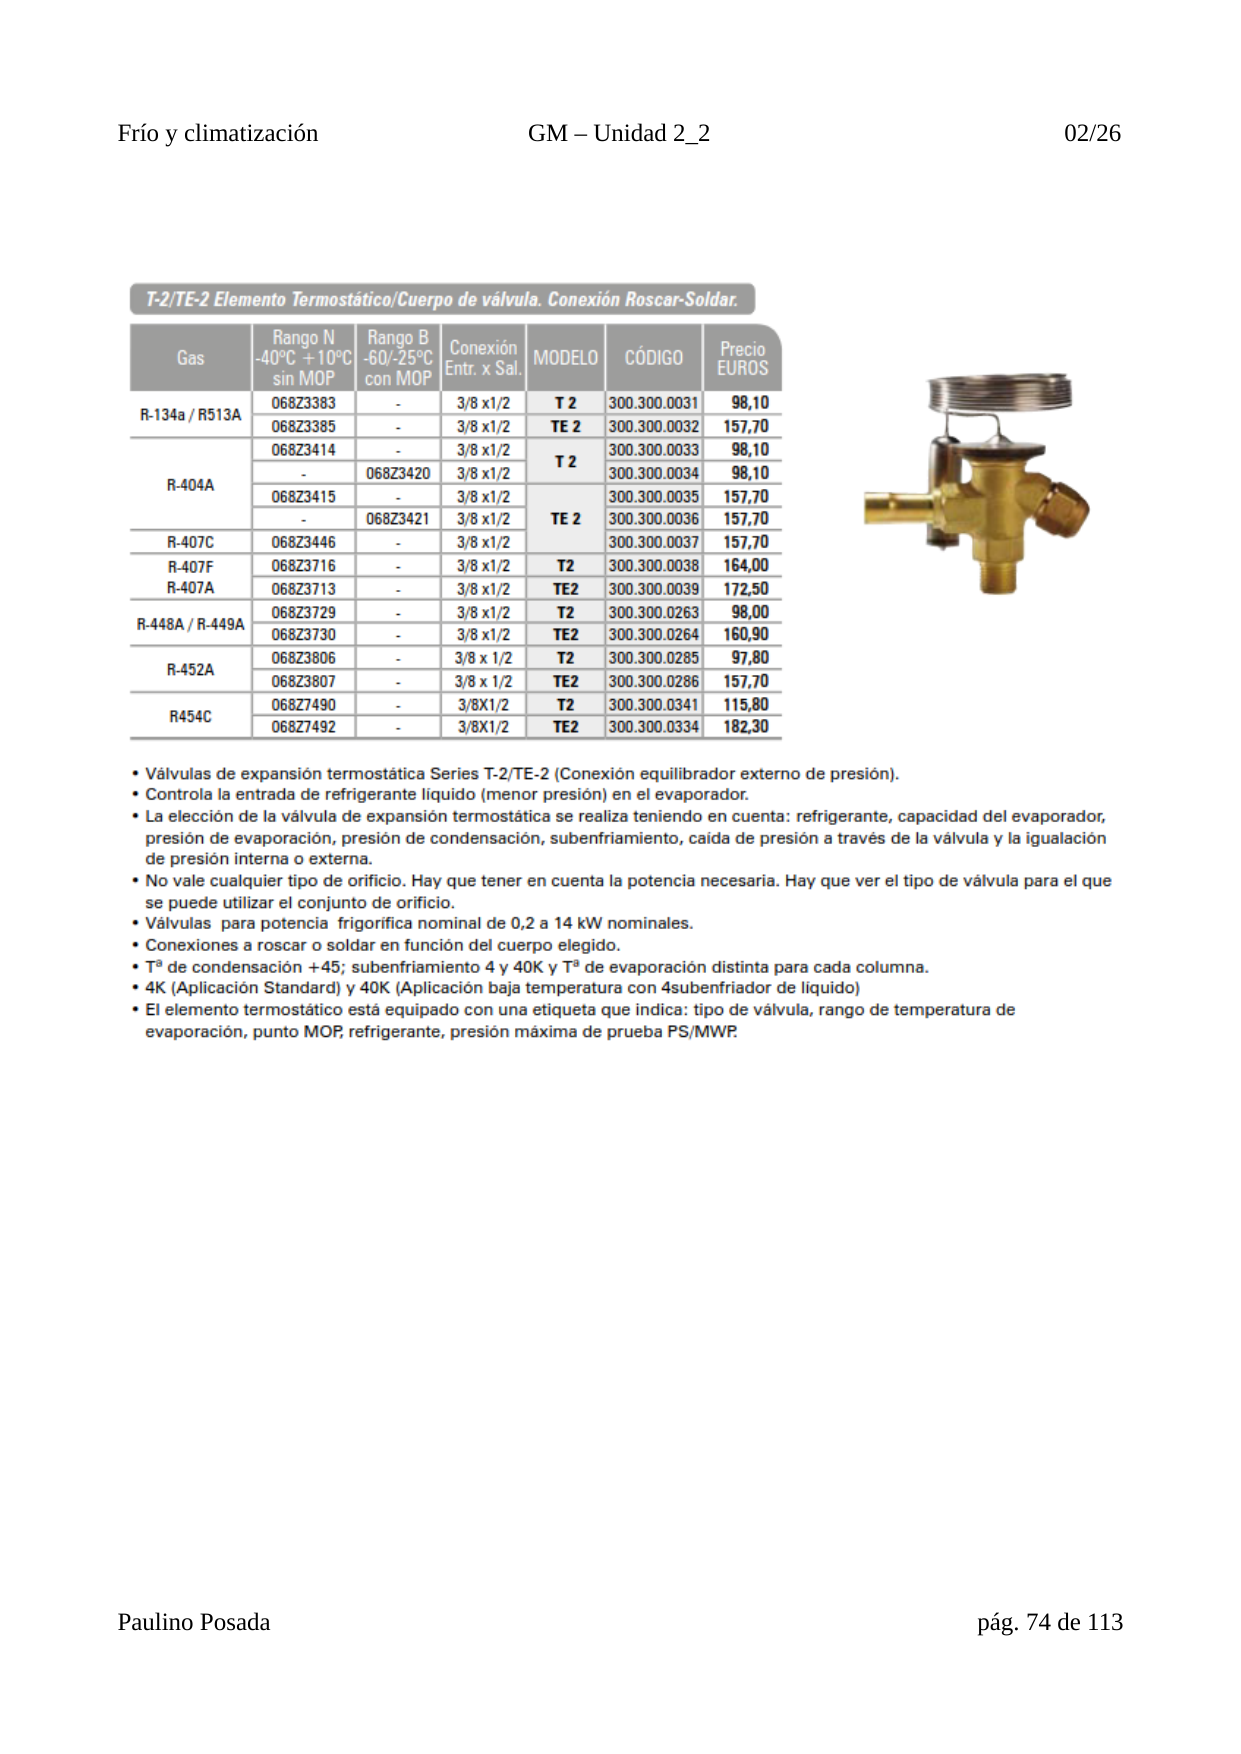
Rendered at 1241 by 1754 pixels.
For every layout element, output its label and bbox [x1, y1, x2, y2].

picture [117, 277, 1122, 1055]
